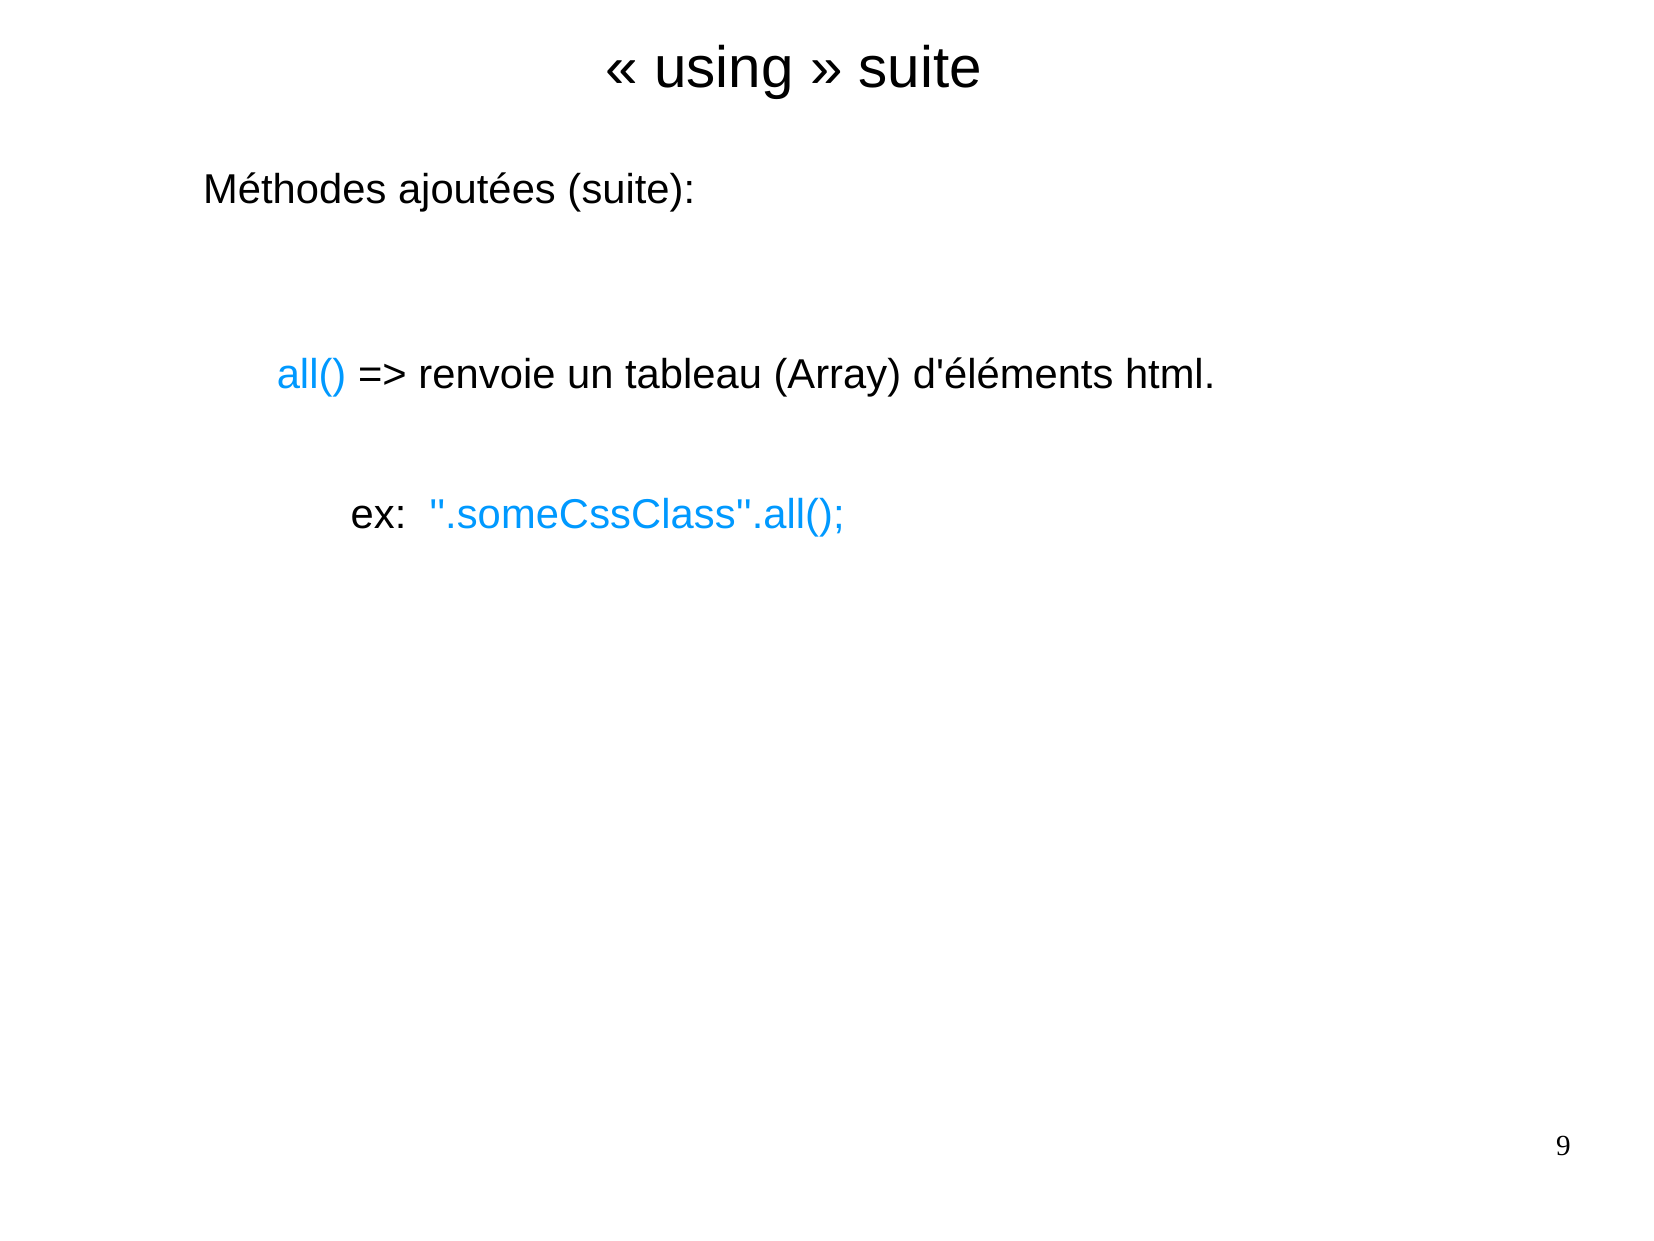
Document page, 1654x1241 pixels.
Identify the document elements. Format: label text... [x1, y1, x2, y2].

text_box Méthodes ajoutées (suite): all() => renvoie un tableau (Array) d'éléments html. ex: ''.someCssClass''.all(); [114, 111, 1549, 1039]
text_box « using » suite [590, 27, 1127, 108]
